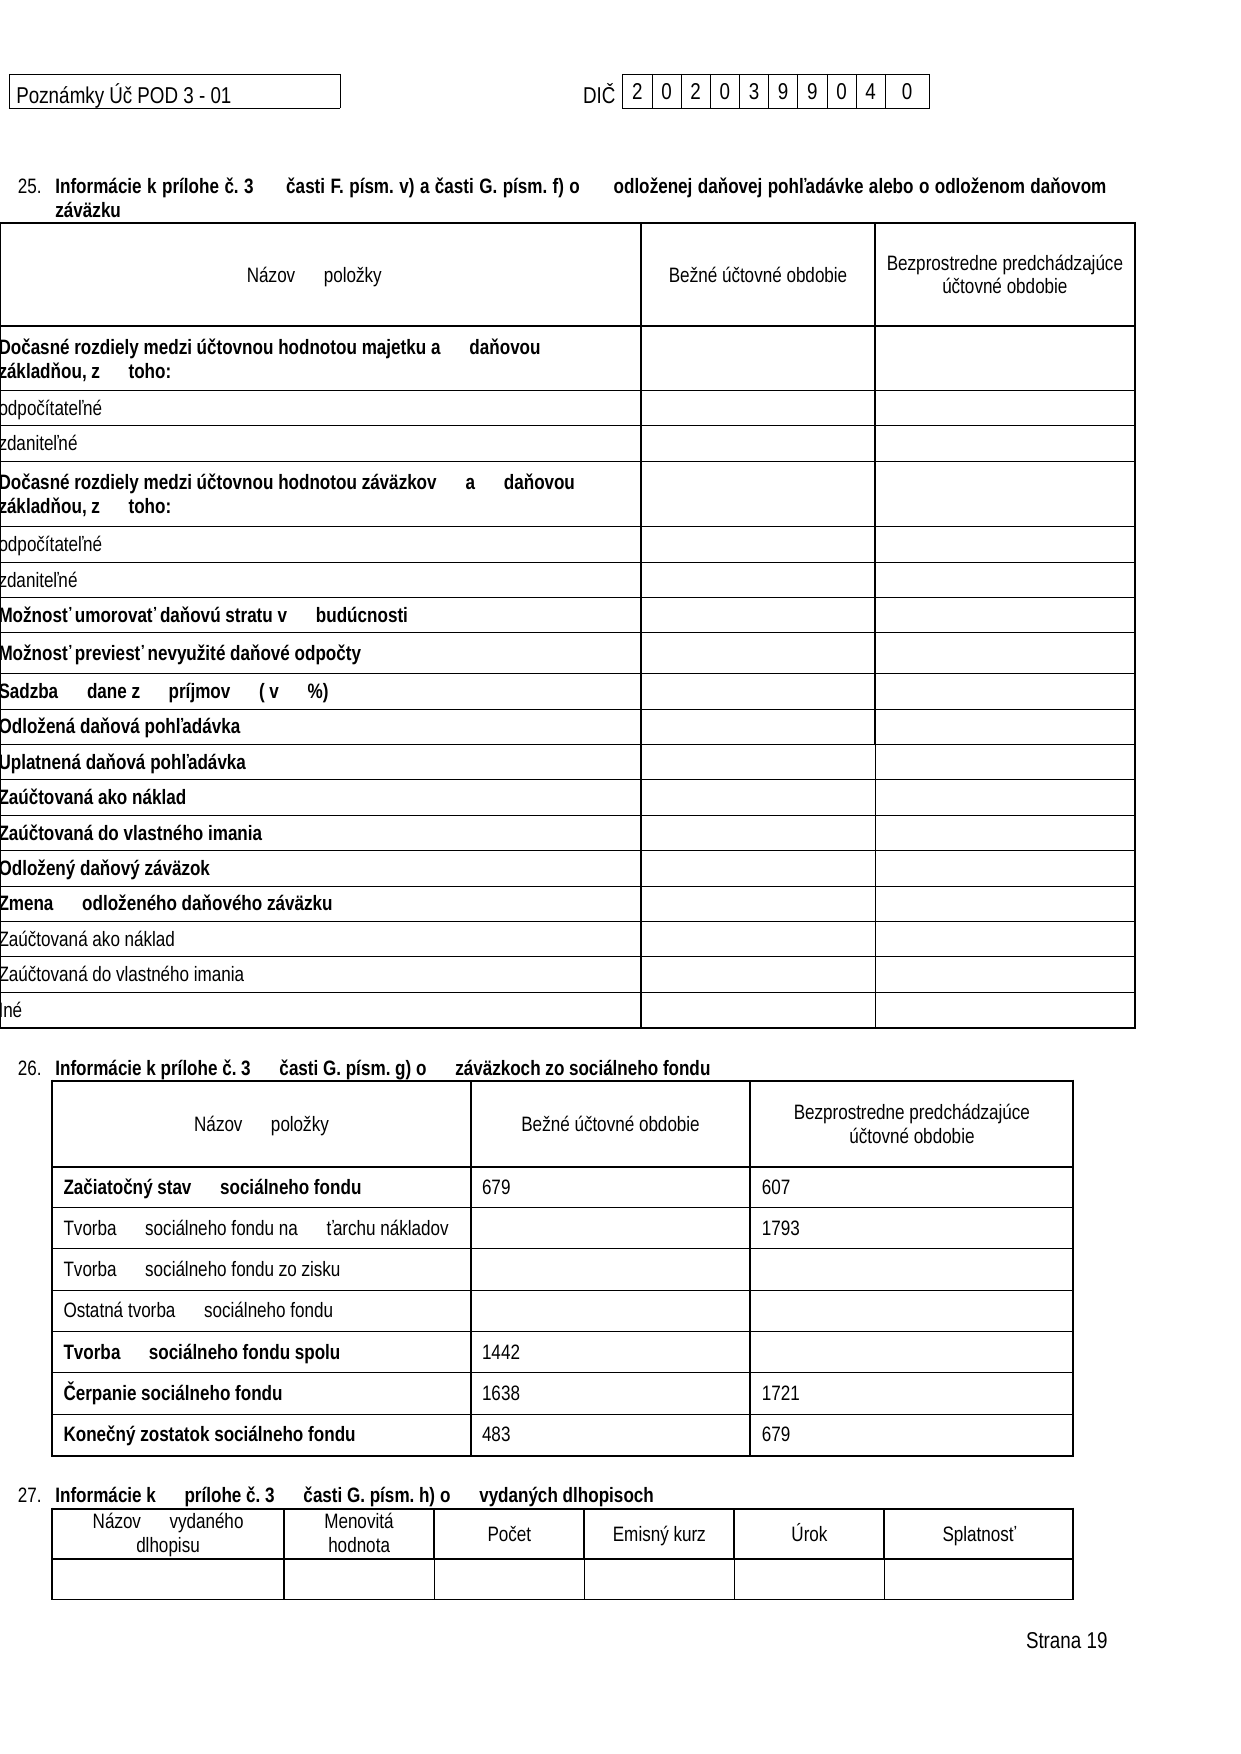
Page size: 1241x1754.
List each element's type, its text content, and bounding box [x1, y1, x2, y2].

table_header Bežné účtovné obdobie [472, 1082, 749, 1166]
table_cell Tvorba sociálneho fondu na ťarchu nákladov [53, 1208, 470, 1248]
table_cell [876, 527, 1134, 562]
table_header Emisný kurz [585, 1510, 733, 1557]
table_cell Ostatná tvorba sociálneho fondu [53, 1291, 470, 1331]
table_cell Odložený daňový záväzok [1, 851, 640, 886]
table_cell odpočítateľné [1, 391, 640, 425]
table_cell 1638 [472, 1373, 749, 1414]
table_cell [876, 957, 1134, 992]
table_cell Tvorba sociálneho fondu zo zisku [53, 1249, 470, 1289]
list Informácie k prílohe č. 3 časti F. písm. v) a časti G. písm. f) o odloženej daňovej pohľadávke alebo o odloženom daňovom záväzku [18, 174, 1107, 222]
table_cell [53, 1560, 283, 1599]
table_header Názov položky [53, 1082, 470, 1166]
list Informácie k prílohe č. 3 časti G. písm. h) o vydaných dlhopisoch [18, 1483, 1107, 1507]
table_cell [876, 633, 1134, 673]
table_cell Iné [1, 993, 640, 1027]
table_header Bezprostredne predchádzajúce účtovné obdobie [751, 1082, 1072, 1166]
table_cell [751, 1291, 1072, 1331]
table_header Názov položky [1, 224, 640, 325]
table_cell 679 [472, 1168, 749, 1207]
table_cell [472, 1291, 749, 1331]
table_cell [642, 527, 874, 562]
table_cell Možnosť umorovať daňovú stratu v budúcnosti [1, 598, 640, 632]
table_cell 1442 [472, 1332, 749, 1372]
table_cell [642, 780, 875, 815]
list Informácie k prílohe č. 3 časti G. písm. g) o záväzkoch zo sociálneho fondu [18, 1056, 1107, 1079]
table_cell Zaúčtovaná do vlastného imania [1, 957, 640, 992]
table_cell [642, 745, 875, 779]
table_cell [751, 1332, 1072, 1372]
table_cell [642, 851, 875, 886]
table_cell [642, 922, 875, 956]
table_cell [876, 745, 1134, 779]
table_cell [642, 993, 875, 1027]
table_cell [585, 1560, 734, 1599]
table_cell [751, 1249, 1072, 1289]
table_cell [876, 674, 1134, 708]
table_cell [642, 674, 874, 708]
table_cell [285, 1560, 434, 1599]
table_cell [876, 816, 1134, 850]
table_cell Tvorba sociálneho fondu spolu [53, 1332, 470, 1372]
table_cell 483 [472, 1415, 749, 1455]
table_cell Sadzba dane z príjmov ( v %) [1, 674, 640, 708]
table_cell [876, 563, 1134, 597]
table_header Počet [435, 1510, 583, 1557]
table_cell Konečný zostatok sociálneho fondu [53, 1415, 470, 1455]
table_cell [876, 710, 1134, 744]
table_cell [876, 598, 1134, 632]
table_cell Zaúčtovaná do vlastného imania [1, 816, 640, 850]
table_cell [735, 1560, 884, 1599]
table_cell [642, 391, 874, 425]
table_cell [642, 710, 874, 744]
table_cell Odložená daňová pohľadávka [1, 710, 640, 744]
table_cell [876, 780, 1134, 815]
table_cell [876, 993, 1134, 1027]
table_cell [876, 462, 1134, 526]
table_cell [876, 887, 1134, 921]
table_cell [642, 957, 875, 992]
table_cell Zaúčtovaná ako náklad [1, 780, 640, 815]
table_header Názov vydaného dlhopisu [53, 1510, 283, 1557]
table_cell [642, 462, 874, 526]
table_cell 607 [751, 1168, 1072, 1207]
table_cell [642, 816, 875, 850]
table_header Menovitá hodnota [285, 1510, 433, 1557]
table_cell [885, 1560, 1072, 1599]
table_cell [876, 391, 1134, 425]
table_cell [642, 887, 875, 921]
table_cell Zmena odloženého daňového záväzku [1, 887, 640, 921]
table_cell [642, 633, 874, 673]
table_cell 679 [751, 1415, 1072, 1455]
table_cell [876, 426, 1134, 461]
table_cell [472, 1208, 749, 1248]
table_cell 1793 [751, 1208, 1072, 1248]
table_cell [876, 327, 1134, 390]
table_cell [876, 851, 1134, 886]
table_cell [642, 563, 874, 597]
table_cell 1721 [751, 1373, 1072, 1414]
table_header Bezprostredne predchádzajúce účtovné obdobie [876, 224, 1134, 325]
table_cell zdaniteľné [1, 426, 640, 461]
table_cell [642, 598, 874, 632]
table_cell Uplatnená daňová pohľadávka [1, 745, 640, 779]
table_header Splatnosť [885, 1510, 1072, 1557]
table_cell Čerpanie sociálneho fondu [53, 1373, 470, 1414]
table_cell Dočasné rozdiely medzi účtovnou hodnotou záväzkov a daňovou základňou, z toho: [1, 462, 640, 526]
table_cell zdaniteľné [1, 563, 640, 597]
table_cell [472, 1249, 749, 1289]
table_cell [642, 327, 874, 390]
table_cell Zaúčtovaná ako náklad [1, 922, 640, 956]
table_header Úrok [735, 1510, 883, 1557]
table_cell [435, 1560, 584, 1599]
table_cell [876, 922, 1134, 956]
table_cell Možnosť previesť nevyužité daňové odpočty [1, 633, 640, 673]
table_cell Dočasné rozdiely medzi účtovnou hodnotou majetku a daňovou základňou, z toho: [1, 327, 640, 390]
table_cell [642, 426, 874, 461]
table_cell odpočítateľné [1, 527, 640, 562]
table_header Bežné účtovné obdobie [642, 224, 874, 325]
table_cell Začiatočný stav sociálneho fondu [53, 1168, 470, 1207]
